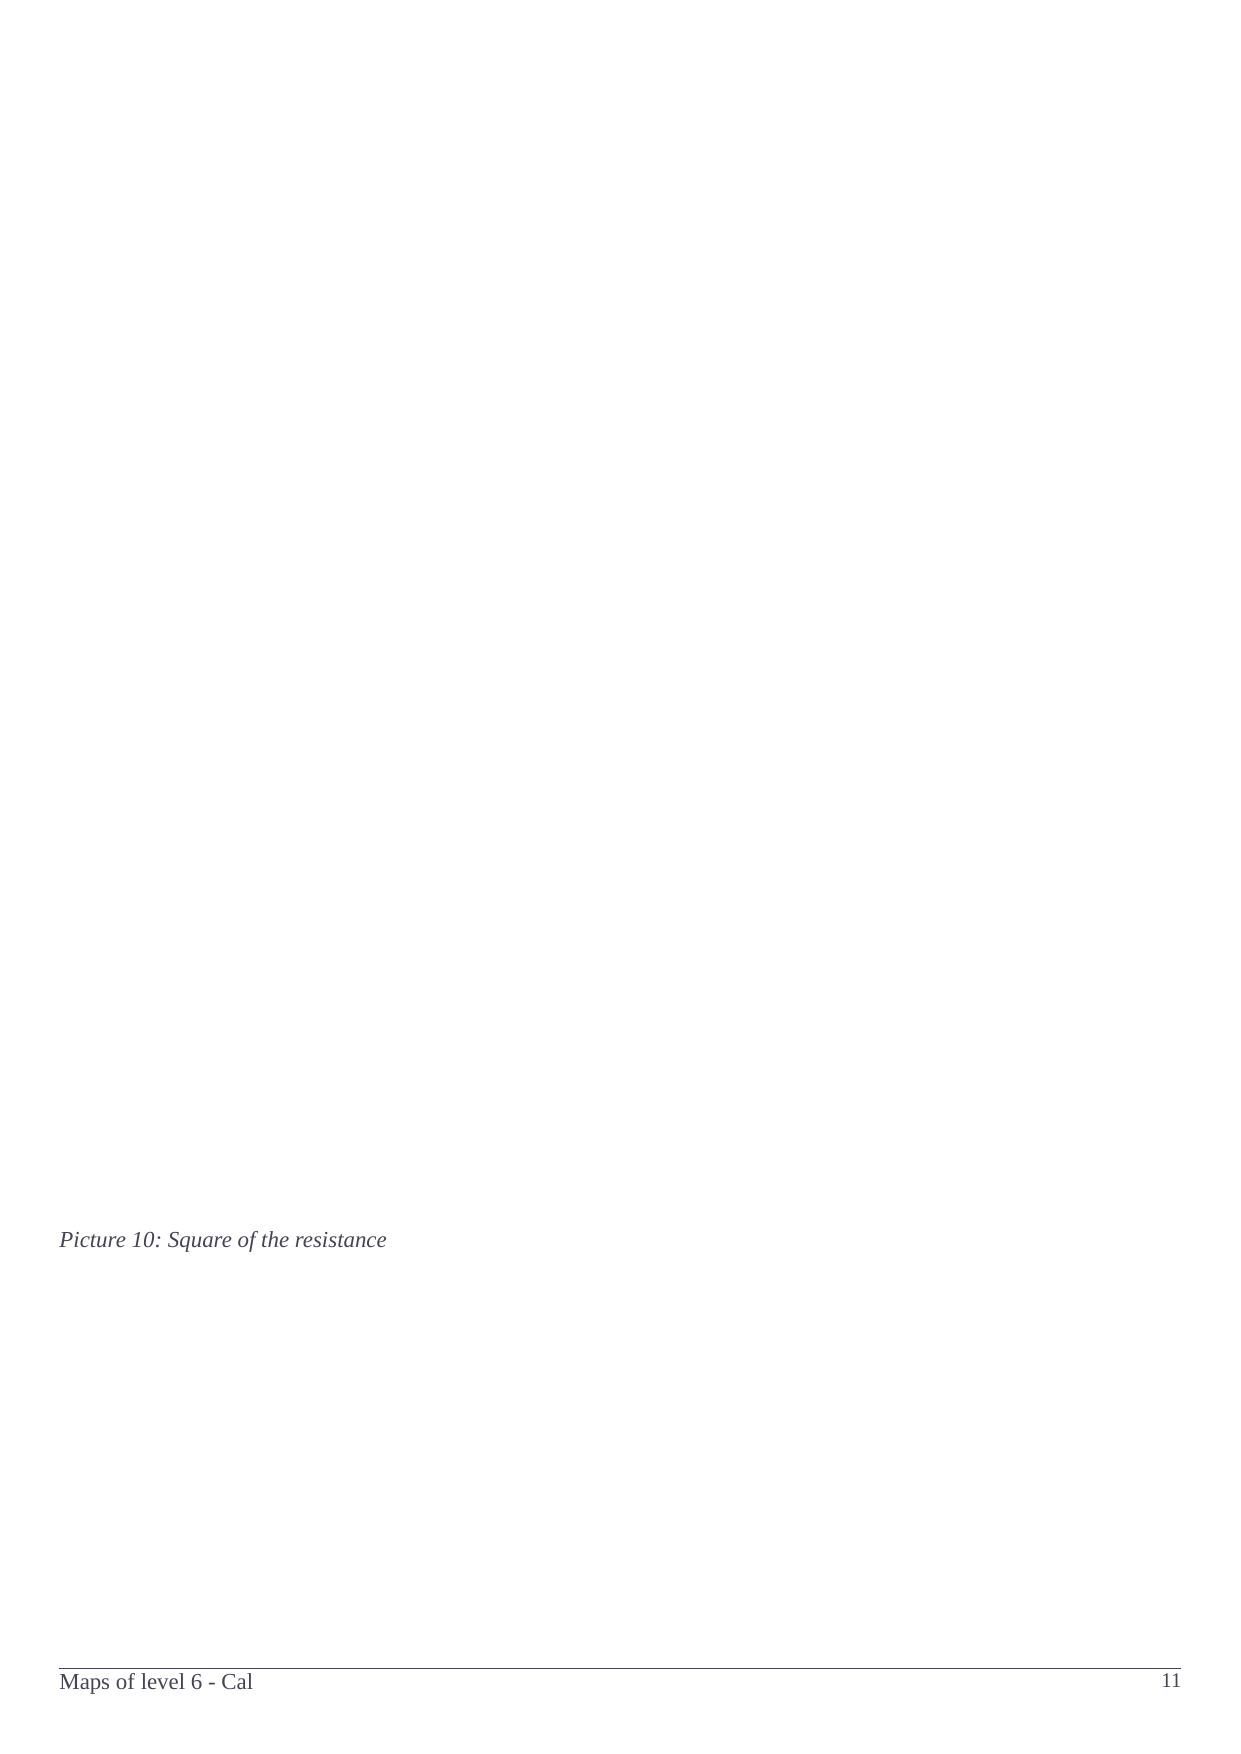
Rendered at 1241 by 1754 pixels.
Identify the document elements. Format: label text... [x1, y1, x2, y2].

text Picture 10: Square of the resistance [59, 72, 1181, 1252]
